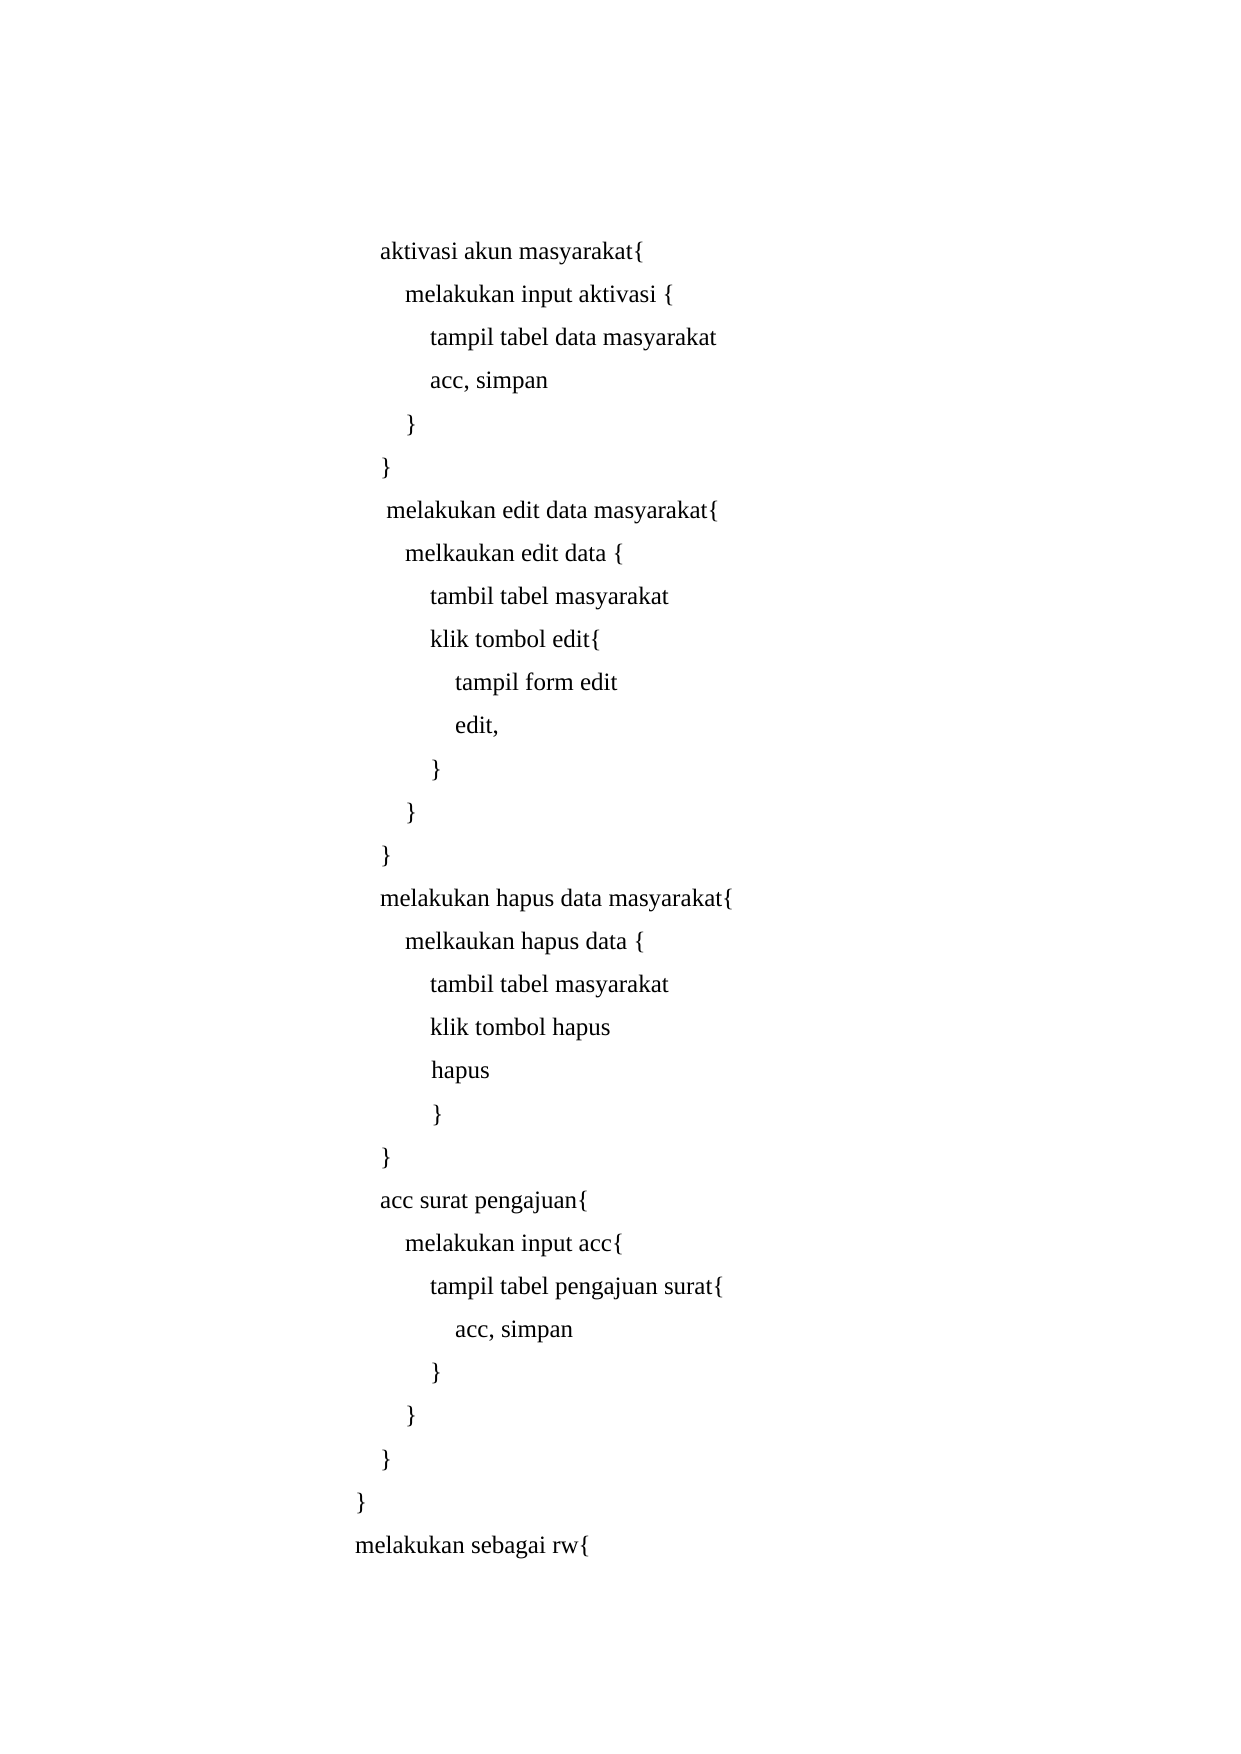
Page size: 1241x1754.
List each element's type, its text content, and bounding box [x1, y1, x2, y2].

text tampil tabel pengajuan surat{ [330, 1271, 1063, 1300]
text } [330, 1142, 1063, 1171]
text tambil tabel masyarakat [330, 581, 1063, 610]
text } [330, 1401, 1063, 1429]
text edit, [330, 711, 1063, 739]
text aktivasi akun masyarakat{ [330, 236, 1063, 265]
text } [330, 409, 1063, 437]
text acc, simpan [330, 1314, 1063, 1343]
text melakukan hapus data masyarakat{ [330, 883, 1063, 912]
text acc, simpan [330, 366, 1063, 394]
text melkaukan hapus data { [330, 926, 1063, 955]
text hapus [431, 1056, 1063, 1084]
text tampil tabel data masyarakat [330, 322, 1063, 351]
text tambil tabel masyarakat [330, 969, 1063, 998]
text } [330, 452, 1063, 481]
text } [431, 1099, 1063, 1127]
text } [330, 1487, 1063, 1516]
text } [330, 754, 1063, 782]
text acc surat pengajuan{ [330, 1185, 1063, 1214]
text melakukan sebagai rw{ [330, 1530, 1063, 1559]
text } [330, 1444, 1063, 1472]
text melakukan input acc{ [330, 1228, 1063, 1257]
text } [330, 840, 1063, 869]
text melkaukan edit data { [330, 538, 1063, 567]
text melakukan edit data masyarakat{ [330, 495, 1063, 524]
text klik tombol hapus [330, 1012, 1063, 1041]
text } [330, 797, 1063, 826]
text klik tombol edit{ [330, 624, 1063, 653]
text melakukan input aktivasi { [330, 279, 1063, 308]
text tampil form edit [330, 667, 1063, 696]
text } [330, 1357, 1063, 1386]
